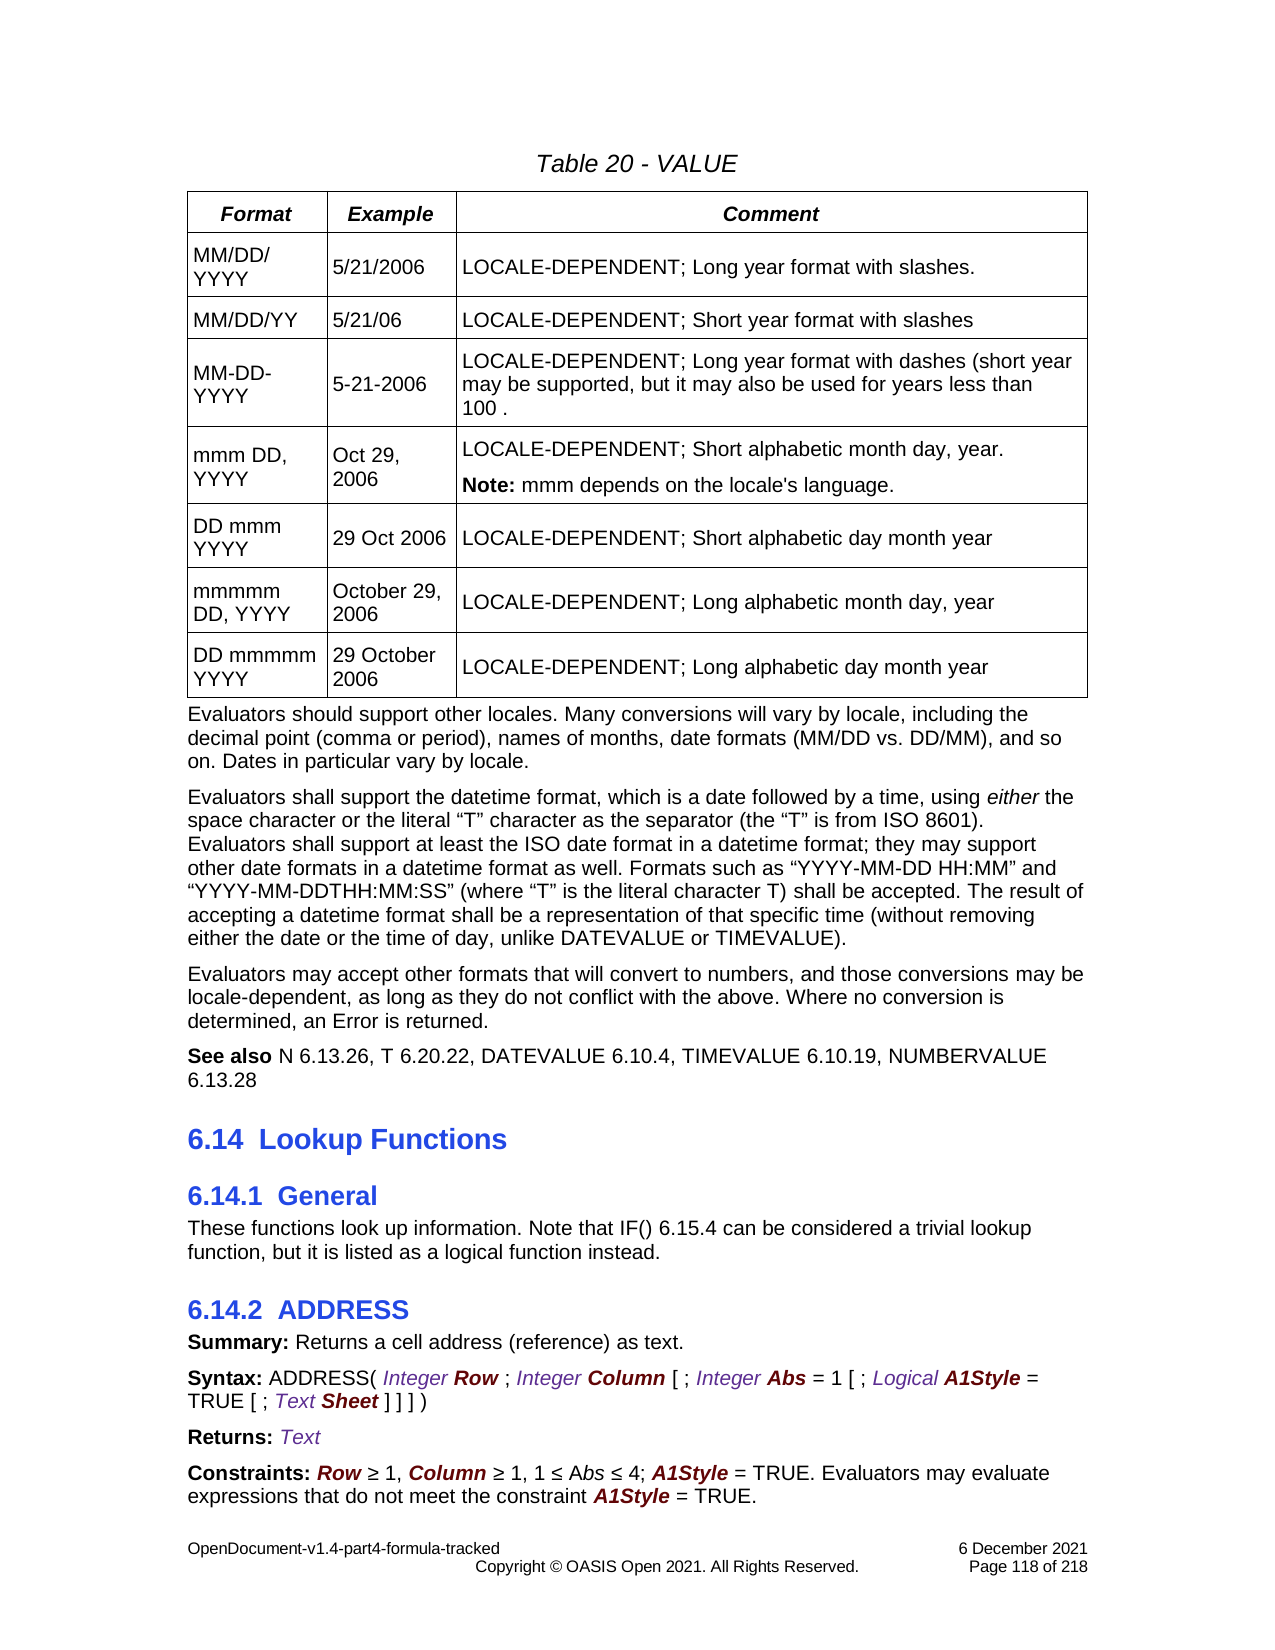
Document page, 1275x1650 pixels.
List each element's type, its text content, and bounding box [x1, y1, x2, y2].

table_cell LOCALE-DEPENDENT; Short year format with slashes [457, 297, 1087, 337]
subtitle Lookup Functions [187, 1123, 1088, 1156]
table_cell MM/DD/YYYY [188, 233, 327, 296]
table_header Example [328, 192, 456, 232]
table_cell LOCALE-DEPENDENT; Short alphabetic month day, year. Note: mmm depends on the locale's language. [457, 427, 1087, 502]
table_cell LOCALE-DEPENDENT; Long alphabetic day month year [457, 633, 1087, 697]
table_cell LOCALE-DEPENDENT; Long alphabetic month day, year [457, 568, 1087, 632]
table_cell MM/DD/YY [188, 297, 327, 337]
table_cell LOCALE-DEPENDENT; Long year format with dashes (short year may be supported, but it may also be used for years less than 100 . [457, 339, 1087, 426]
subtitle ADDRESS [187, 1295, 1088, 1325]
table_cell 29 October 2006 [328, 633, 456, 697]
text Syntax: ADDRESS( Integer Row ; Integer Column [ ; Integer Abs = 1 [ ; Logical A1Style = TRUE [ ; Text Sheet ] ] ] ) [187, 1366, 1088, 1413]
subtitle General [187, 1181, 1088, 1211]
text Returns: Text [187, 1426, 1088, 1449]
table_cell mmm DD, YYYY [188, 427, 327, 502]
text Evaluators should support other locales. Many conversions will vary by locale, including the decimal point (comma or period), names of months, date formats (MM/DD vs. DD/MM), and so on. Dates in particular vary by locale. [187, 703, 1088, 773]
table_cell 5/21/2006 [328, 233, 456, 296]
table_cell Oct 29, 2006 [328, 427, 456, 502]
table_cell DD mmmmm YYYY [188, 633, 327, 697]
table_header Format [188, 192, 327, 232]
text Summary: Returns a cell address (reference) as text. [187, 1331, 1088, 1354]
table_cell LOCALE-DEPENDENT; Long year format with slashes. [457, 233, 1087, 296]
table_cell 5/21/06 [328, 297, 456, 337]
text Table 20 - VALUE [187, 150, 1088, 178]
table_cell October 29, 2006 [328, 568, 456, 632]
text Evaluators shall support the datetime format, which is a date followed by a time, using either the space character or the literal “T” character as the separator (the “T” is from ISO 8601). Evaluators shall support at least the ISO date format in a datetime format; they may support other date formats in a datetime format as well. Formats such as “YYYY-MM-DD HH:MM” and “YYYY-MM-DDTHH:MM:SS” (where “T” is the literal character T) shall be accepted. The result of accepting a datetime format shall be a representation of that specific time (without removing either the date or the time of day, unlike DATEVALUE or TIMEVALUE). [187, 785, 1088, 950]
table_cell 29 Oct 2006 [328, 504, 456, 567]
text Constraints: Row ≥ 1, Column ≥ 1, 1 ≤ Abs ≤ 4; A1Style = TRUE. Evaluators may evaluate expressions that do not meet the constraint A1Style = TRUE. [187, 1461, 1088, 1508]
text Evaluators may accept other formats that will convert to numbers, and those conversions may be locale-dependent, as long as they do not conflict with the above. Where no conversion is determined, an Error is returned. [187, 962, 1088, 1033]
table_cell mmmmm DD, YYYY [188, 568, 327, 632]
table_header Comment [457, 192, 1087, 232]
table_cell MM-DD-YYYY [188, 339, 327, 426]
table_cell LOCALE-DEPENDENT; Short alphabetic day month year [457, 504, 1087, 567]
text See also N 6.13.26, T 6.20.22, DATEVALUE 6.10.4, TIMEVALUE 6.10.19, NUMBERVALUE 6.13.28 [187, 1045, 1088, 1092]
table_cell 5-21-2006 [328, 339, 456, 426]
table_cell DD mmm YYYY [188, 504, 327, 567]
text These functions look up information. Note that IF() 6.15.4 can be considered a trivial lookup function, but it is listed as a logical function instead. [187, 1217, 1088, 1264]
